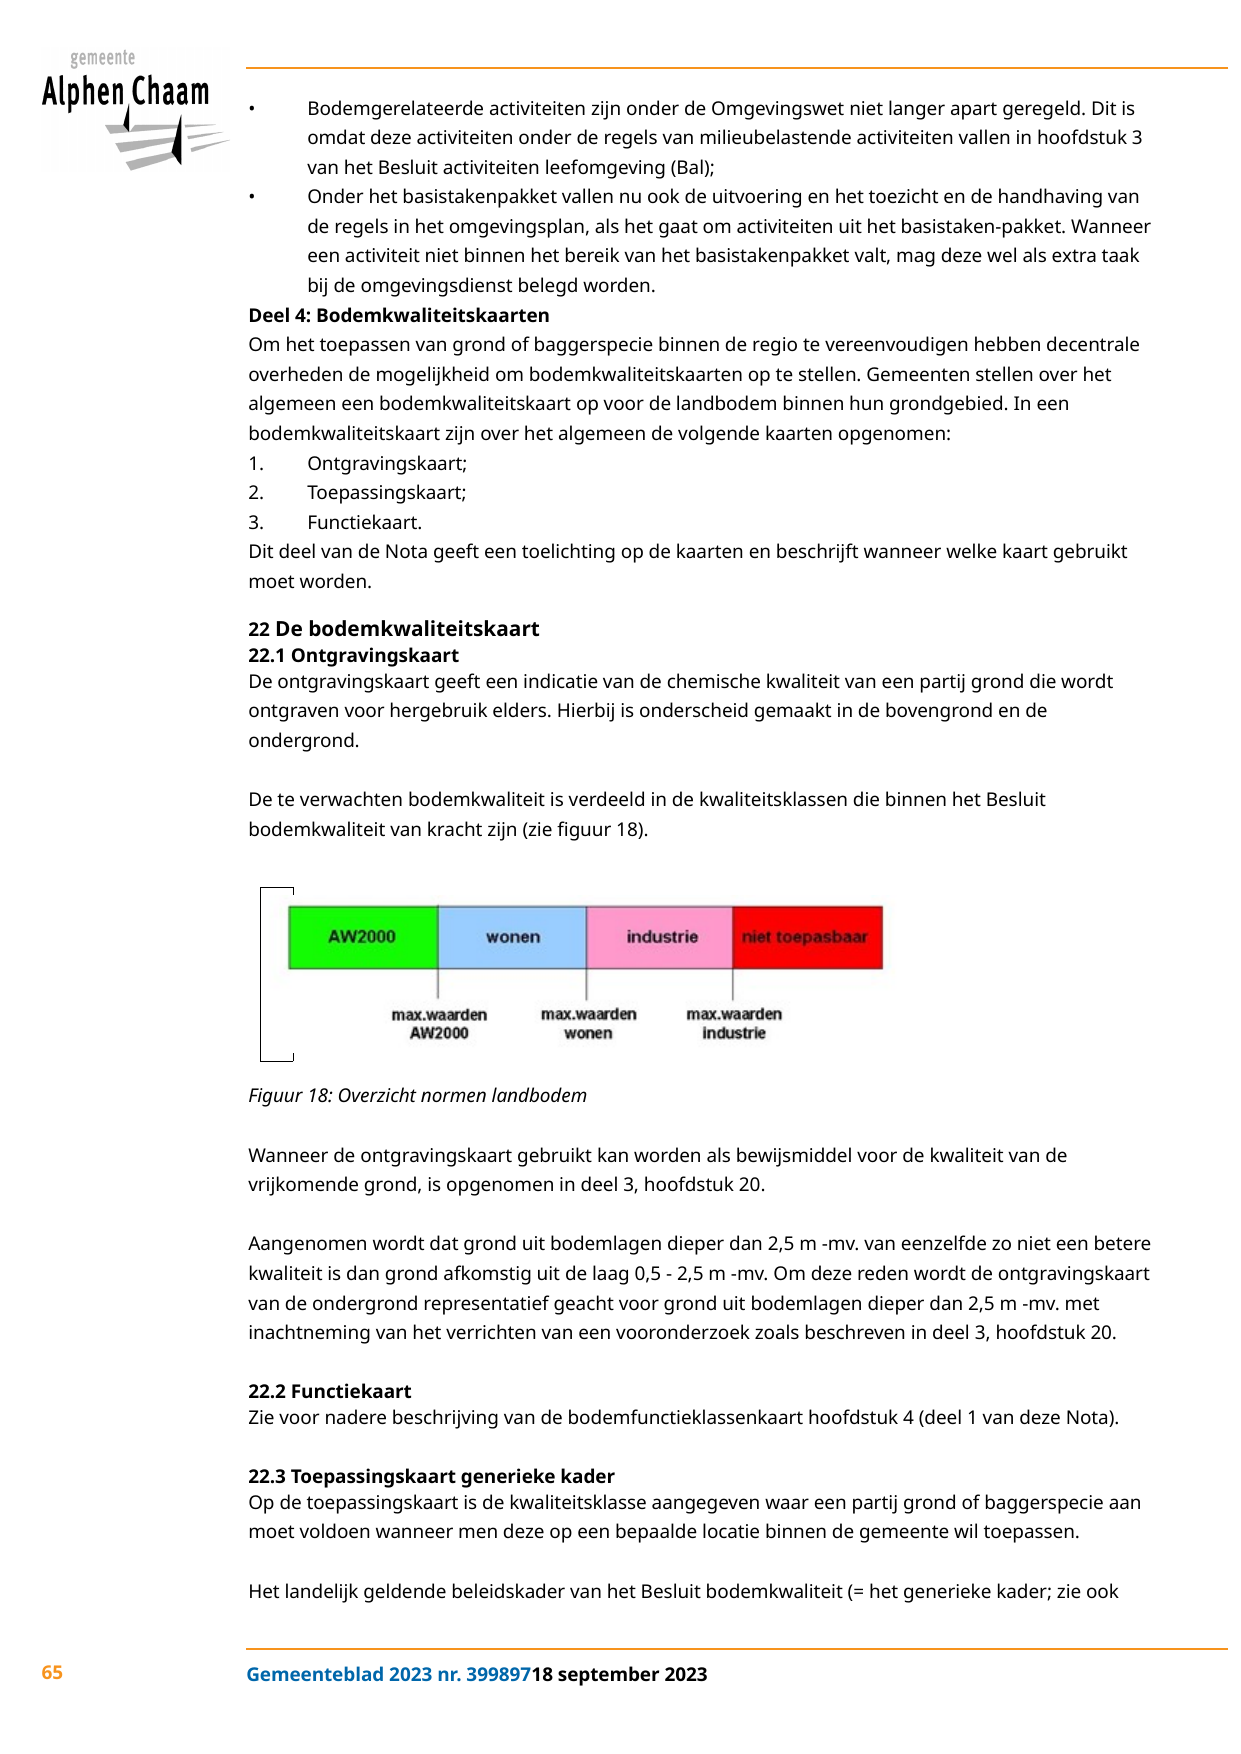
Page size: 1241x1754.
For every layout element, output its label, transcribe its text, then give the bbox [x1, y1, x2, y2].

text Zie voor nadere beschrijving van de bodemfunctieklassenkaart hoofdstuk 4 (deel 1 van deze Nota). [248, 1404, 1152, 1430]
text 22.2 Functiekaart [248, 1378, 1152, 1404]
list Toepassingskaart; [248, 479, 1152, 505]
picture [41, 47, 231, 172]
text Aangenomen wordt dat grond uit bodemlagen dieper dan 2,5 m -mv. van eenzelfde zo niet een betere kwaliteit is dan grond afkomstig uit de laag 0,5 - 2,5 m -mv. Om deze reden wordt de ontgravingskaart van de ondergrond representatief geacht voor grond uit bodemlagen dieper dan 2,5 m -mv. met inachtneming van het verrichten van een vooronderzoek zoals beschreven in deel 3, hoofdstuk 20. [248, 1231, 1152, 1345]
picture [268, 895, 918, 1053]
text 22.1 Ontgravingskaart [248, 642, 1152, 668]
text 22 De bodemkwaliteitskaart [248, 614, 1152, 642]
list Ontgravingskaart; [248, 450, 1152, 476]
text Dit deel van de Nota geeft een toelichting op de kaarten en beschrijft wanneer welke kaart gebruikt moet worden. [248, 538, 1152, 594]
text De te verwachten bodemkwaliteit is verdeeld in de kwaliteitsklassen die binnen het Besluit bodemkwaliteit van kracht zijn (zie figuur 18). [248, 786, 1152, 842]
text Op de toepassingskaart is de kwaliteitsklasse aangegeven waar een partij grond of baggerspecie aan moet voldoen wanneer men deze op een bepaalde locatie binnen de gemeente wil toepassen. [248, 1489, 1152, 1544]
text 22.3 Toepassingskaart generieke kader [248, 1463, 1152, 1489]
text Figuur 18: Overzicht normen landbodem [248, 1083, 1152, 1108]
text Om het toepassen van grond of baggerspecie binnen de regio te vereenvoudigen hebben decentrale overheden de mogelijkheid om bodemkwaliteitskaarten op te stellen. Gemeenten stellen over het algemeen een bodemkwaliteitskaart op voor de landbodem binnen hun grondgebied. In een bodemkwaliteitskaart zijn over het algemeen de volgende kaarten opgenomen: [248, 331, 1152, 446]
text De ontgravingskaart geeft een indicatie van de chemische kwaliteit van een partij grond die wordt ontgraven voor hergebruik elders. Hierbij is onderscheid gemaakt in de bovengrond en de ondergrond. [248, 668, 1152, 753]
list Onder het basistakenpakket vallen nu ook de uitvoering en het toezicht en de handhaving van de regels in het omgevingsplan, als het gaat om activiteiten uit het basistaken-pakket. Wanneer een activiteit niet binnen het bereik van het basistakenpakket valt, mag deze wel als extra taak bij de omgevingsdienst belegd worden. [248, 183, 1152, 298]
text Wanneer de ontgravingskaart gebruikt kan worden als bewijsmiddel voor de kwaliteit van de vrijkomende grond, is opgenomen in deel 3, hoofdstuk 20. [248, 1142, 1152, 1197]
list Bodemgerelateerde activiteiten zijn onder de Omgevingswet niet langer apart geregeld. Dit is omdat deze activiteiten onder de regels van milieubelastende activiteiten vallen in hoofdstuk 3 van het Besluit activiteiten leefomgeving (Bal); [248, 95, 1152, 180]
text Het landelijk geldende beleidskader van het Besluit bodemkwaliteit (= het generieke kader; zie ook [248, 1578, 1152, 1603]
list Functiekaart. [248, 509, 1152, 535]
text Deel 4: Bodemkwaliteitskaarten [248, 302, 1152, 328]
